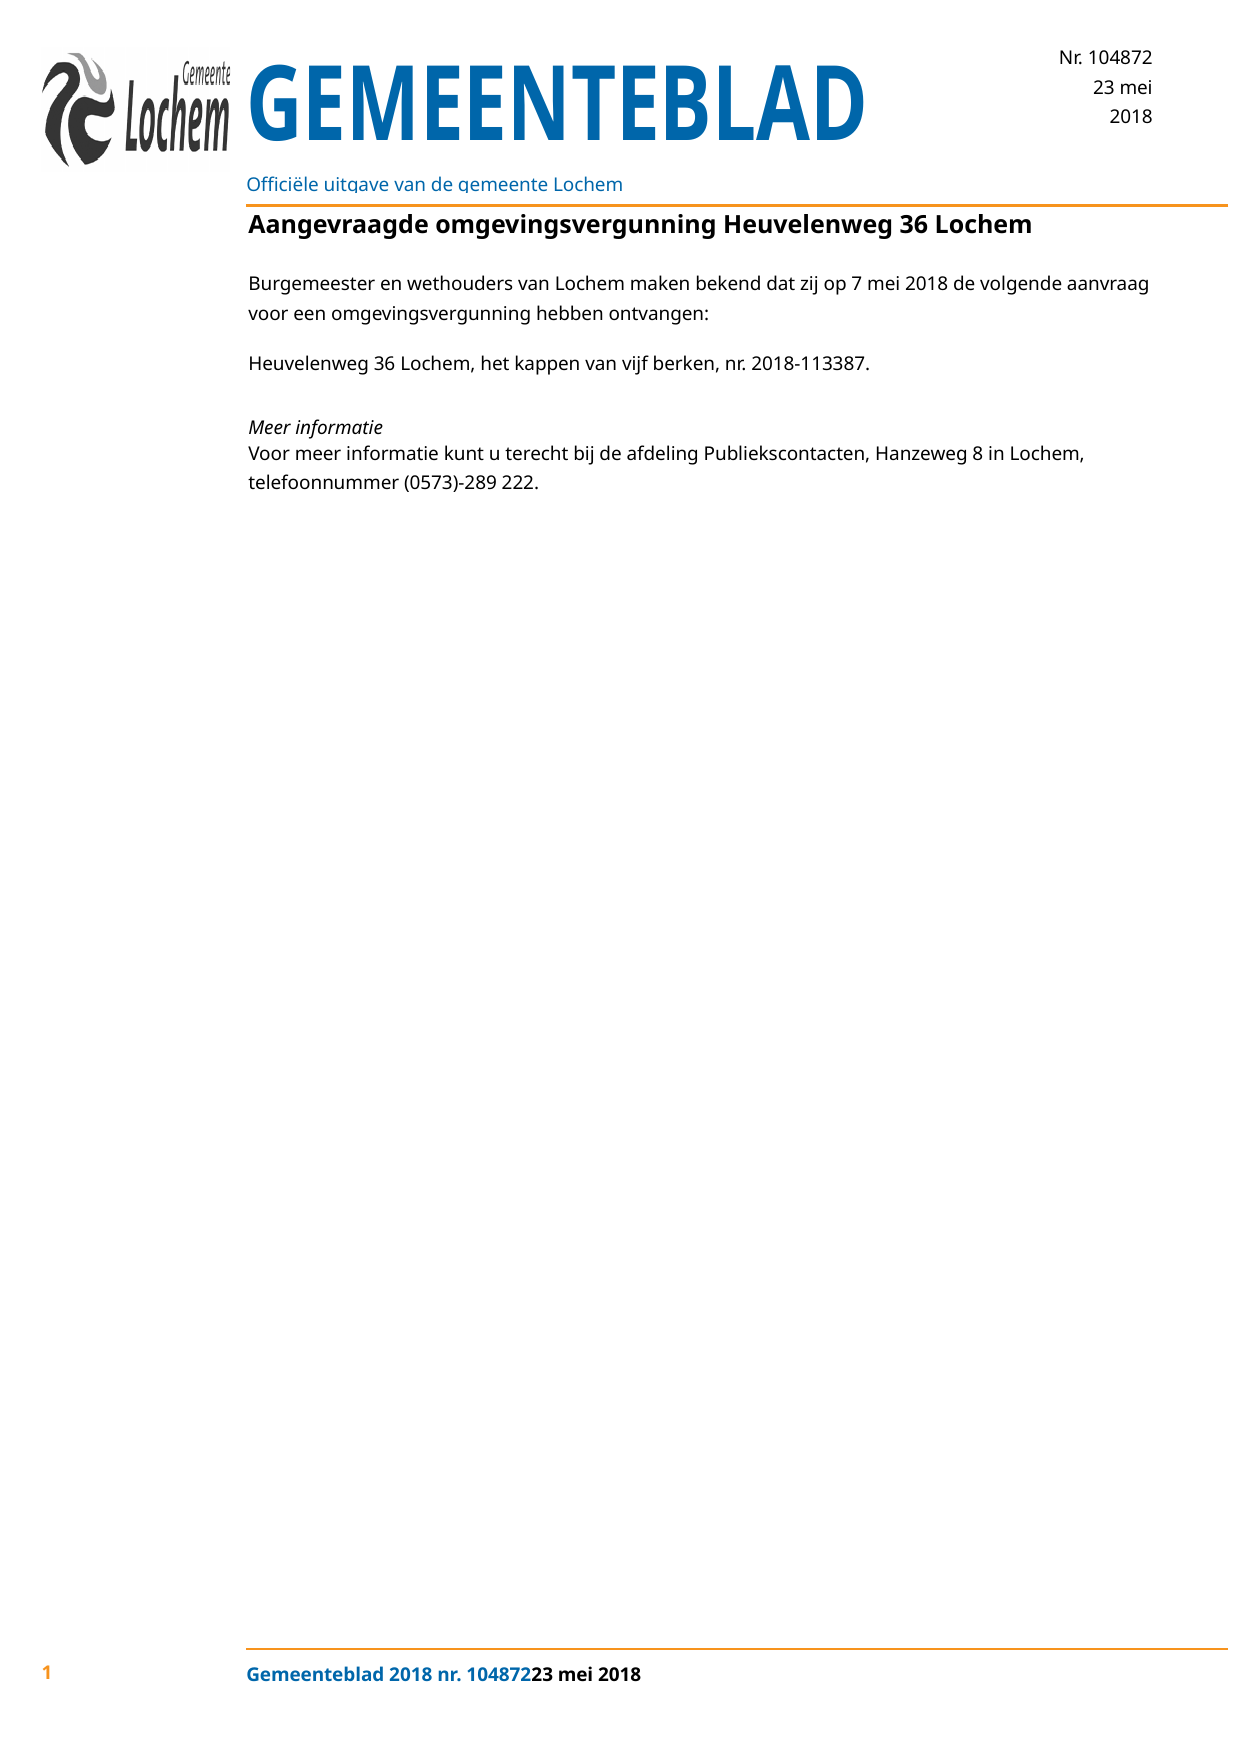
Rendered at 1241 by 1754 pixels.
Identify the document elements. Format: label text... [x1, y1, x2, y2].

picture [41, 47, 231, 172]
text Aangevraagde omgevingsvergunning Heuvelenweg 36 Lochem [248, 207, 1152, 241]
text Heuvelenweg 36 Lochem, het kappen van vijf berken, nr. 2018-113387. [248, 350, 1152, 376]
text Burgemeester en wethouders van Lochem maken bekend dat zij op 7 mei 2018 de volgende aanvraag voor een omgevingsvergunning hebben ontvangen: [248, 270, 1152, 326]
text Voor meer informatie kunt u terecht bij de afdeling Publiekscontacten, Hanzeweg 8 in Lochem, telefoonnummer (0573)-289 222. [248, 440, 1152, 495]
text Meer informatie [248, 414, 1152, 440]
